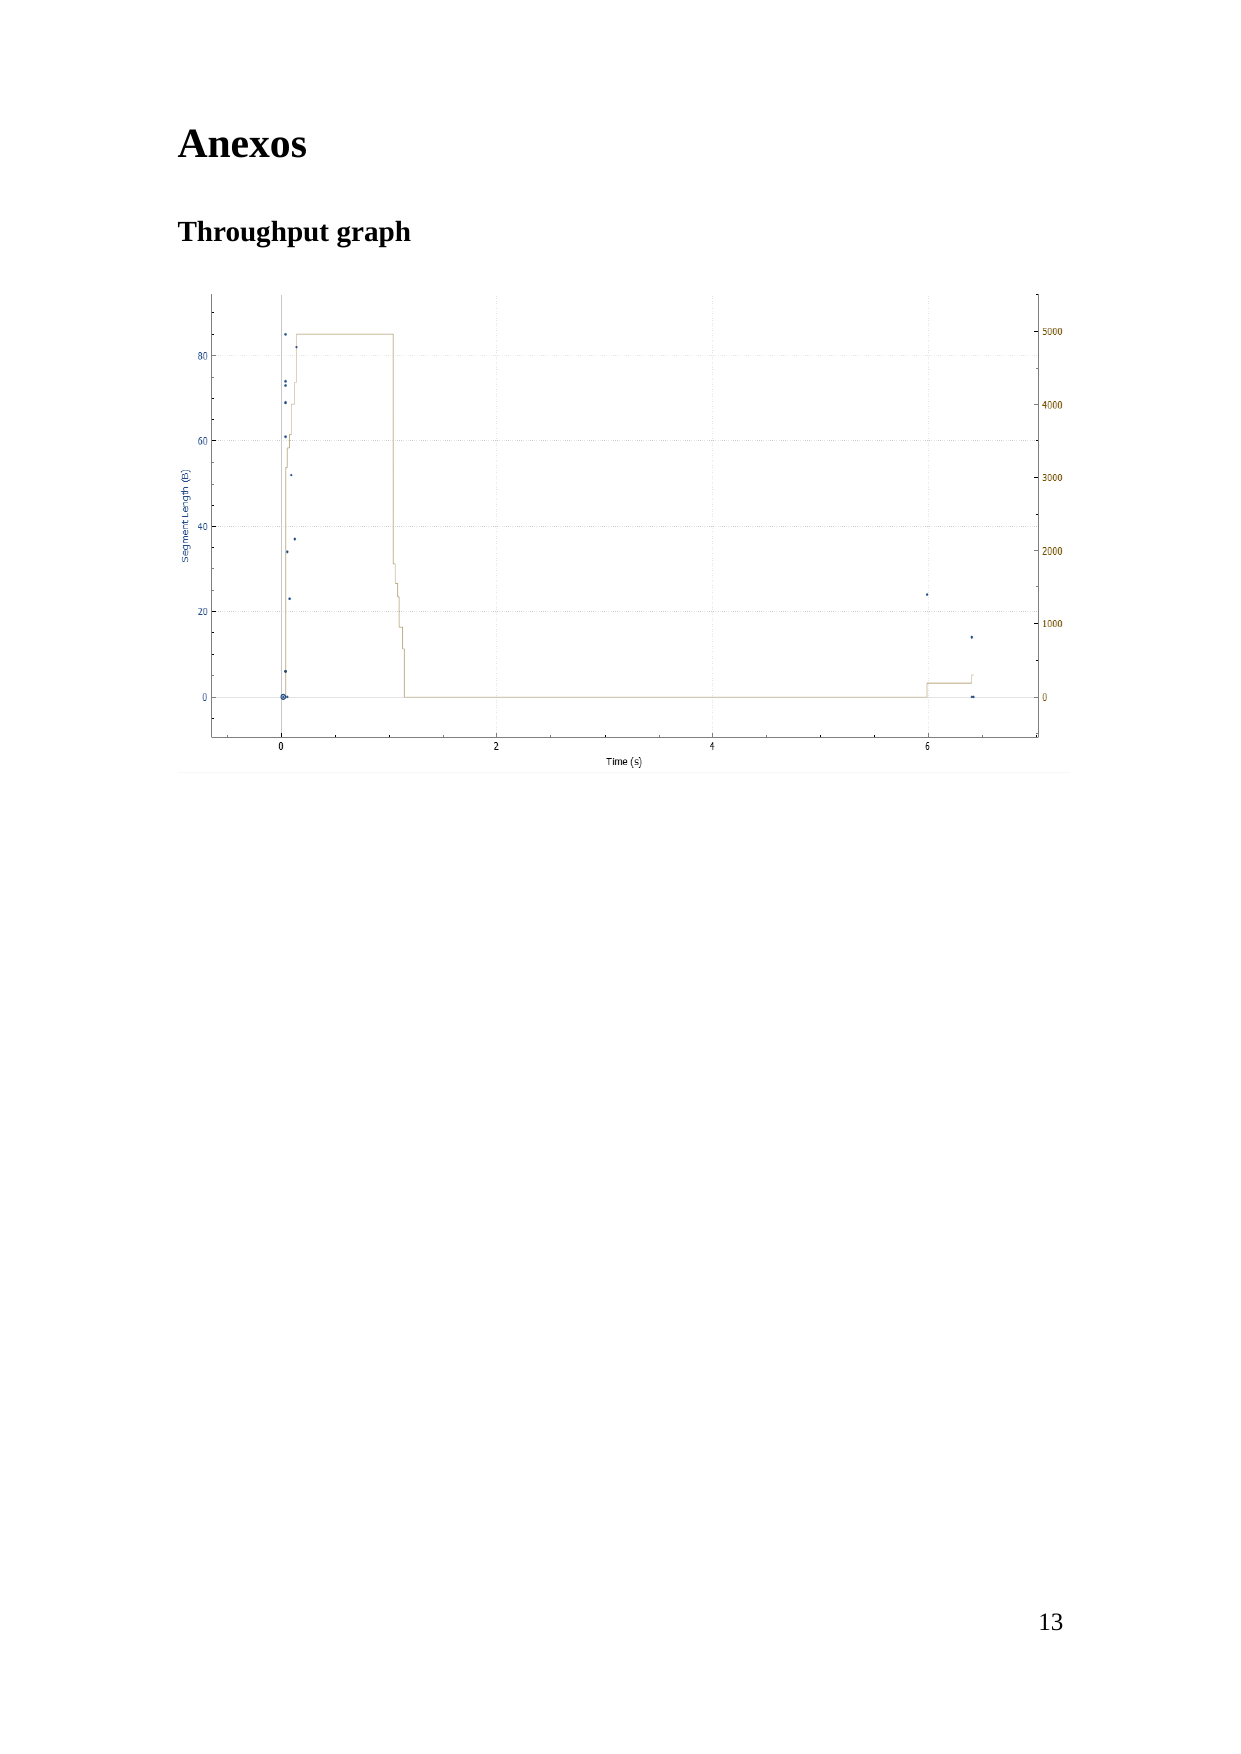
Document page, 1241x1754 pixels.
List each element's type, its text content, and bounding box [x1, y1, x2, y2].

text Anexos [177, 118, 1063, 166]
picture [177, 281, 1070, 773]
text Throughput graph [177, 214, 1063, 247]
